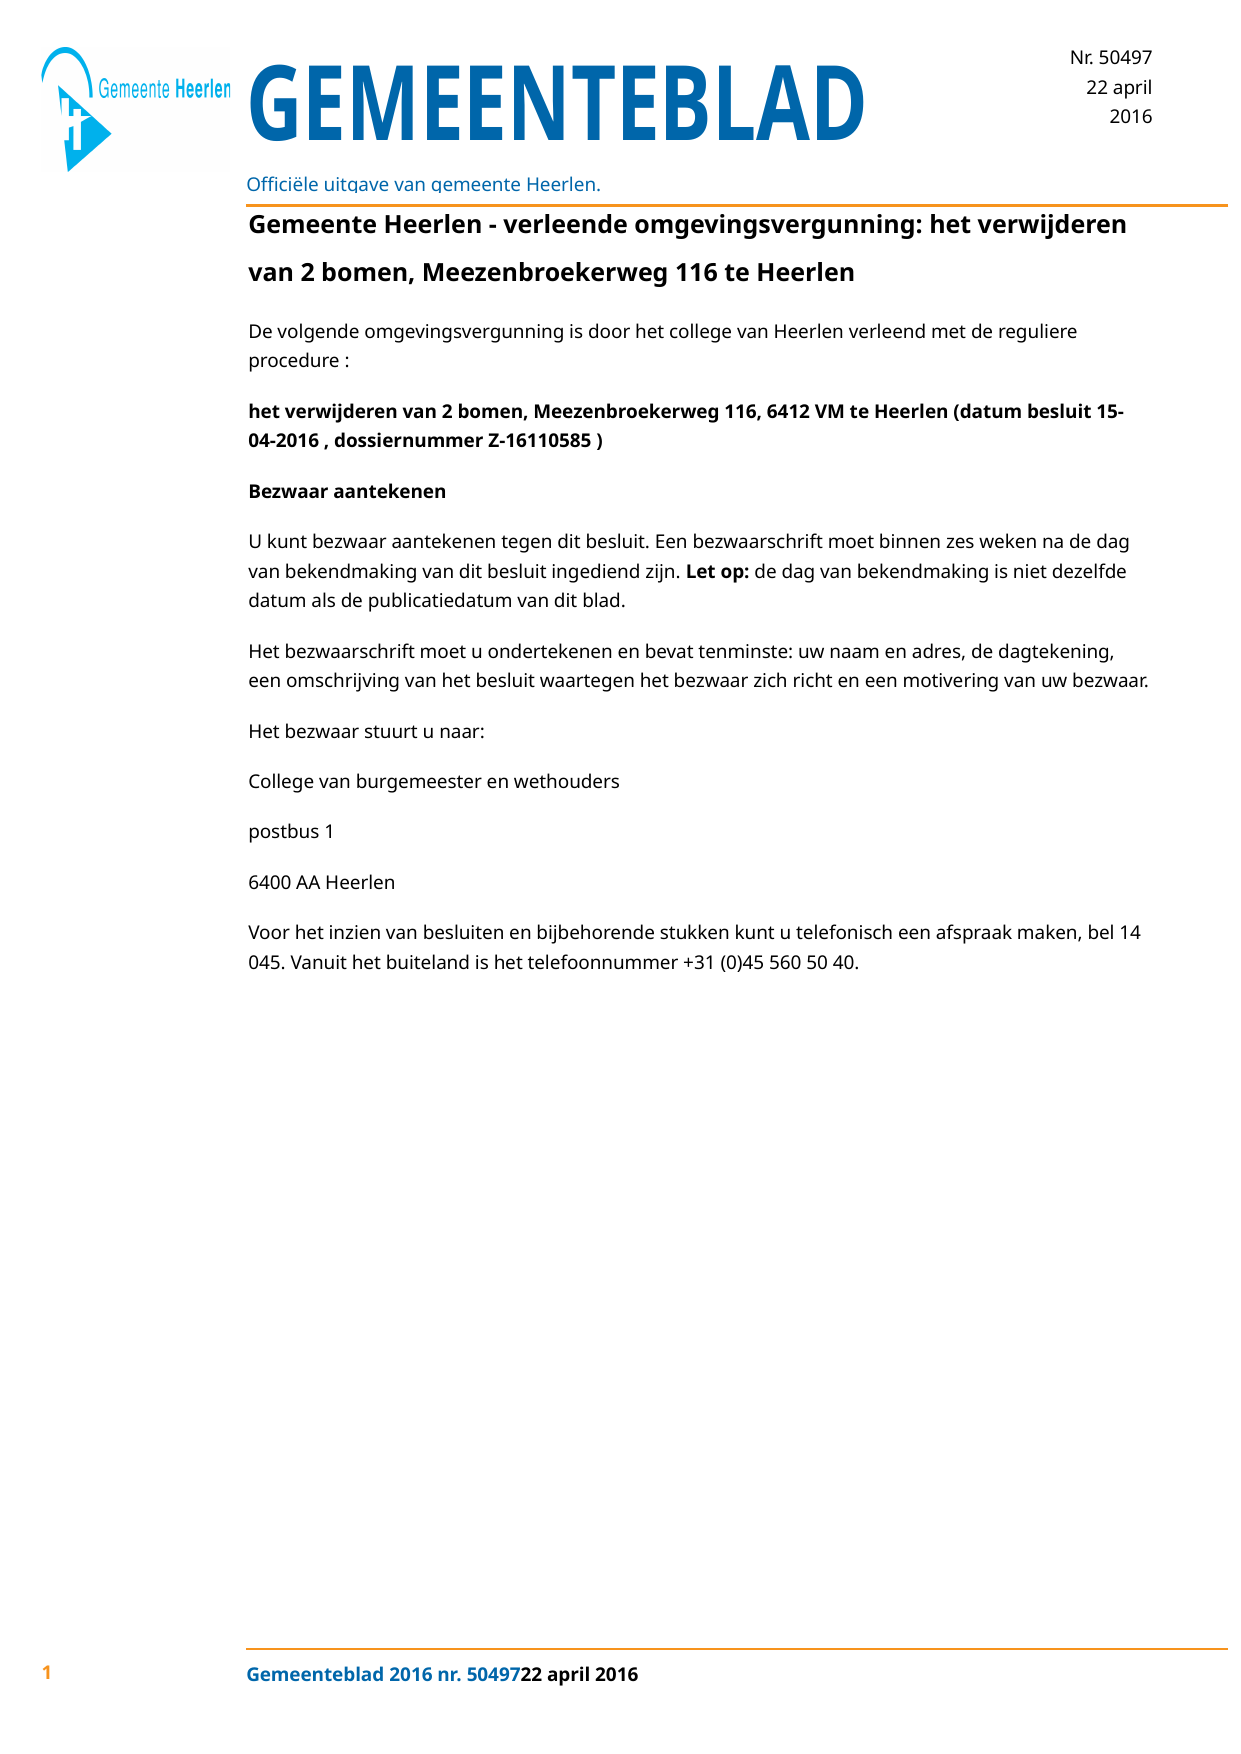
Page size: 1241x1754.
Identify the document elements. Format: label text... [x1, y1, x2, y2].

text 6400 AA Heerlen [248, 869, 1152, 895]
text De volgende omgevingsvergunning is door het college van Heerlen verleend met de reguliere procedure : [248, 318, 1152, 373]
picture [41, 47, 231, 172]
text Voor het inzien van besluiten en bijbehorende stukken kunt u telefonisch een afspraak maken, bel 14 045. Vanuit het buiteland is het telefoonnummer +31 (0)45 560 50 40. [248, 919, 1152, 975]
text Het bezwaarschrift moet u ondertekenen en bevat tenminste: uw naam en adres, de dagtekening, een omschrijving van het besluit waartegen het bezwaar zich richt en een motivering van uw bezwaar. [248, 638, 1152, 693]
text U kunt bezwaar aantekenen tegen dit besluit. Een bezwaarschrift moet binnen zes weken na de dag van bekendmaking van dit besluit ingediend zijn. Let op: de dag van bekendmaking is niet dezelfde datum als de publicatiedatum van dit blad. [248, 528, 1152, 613]
text College van burgemeester en wethouders [248, 768, 1152, 794]
text Het bezwaar stuurt u naar: [248, 718, 1152, 744]
picture [41, 47, 58, 70]
text het verwijderen van 2 bomen, Meezenbroekerweg 116, 6412 VM te Heerlen (datum besluit 15-04-2016 , dossiernummer Z-16110585 ) [248, 398, 1152, 453]
text postbus 1 [248, 819, 1152, 844]
text Bezwaar aantekenen [248, 478, 1152, 504]
text Gemeente Heerlen - verleende omgevingsvergunning: het verwijderen van 2 bomen, Meezenbroekerweg 116 te Heerlen [248, 207, 1152, 288]
